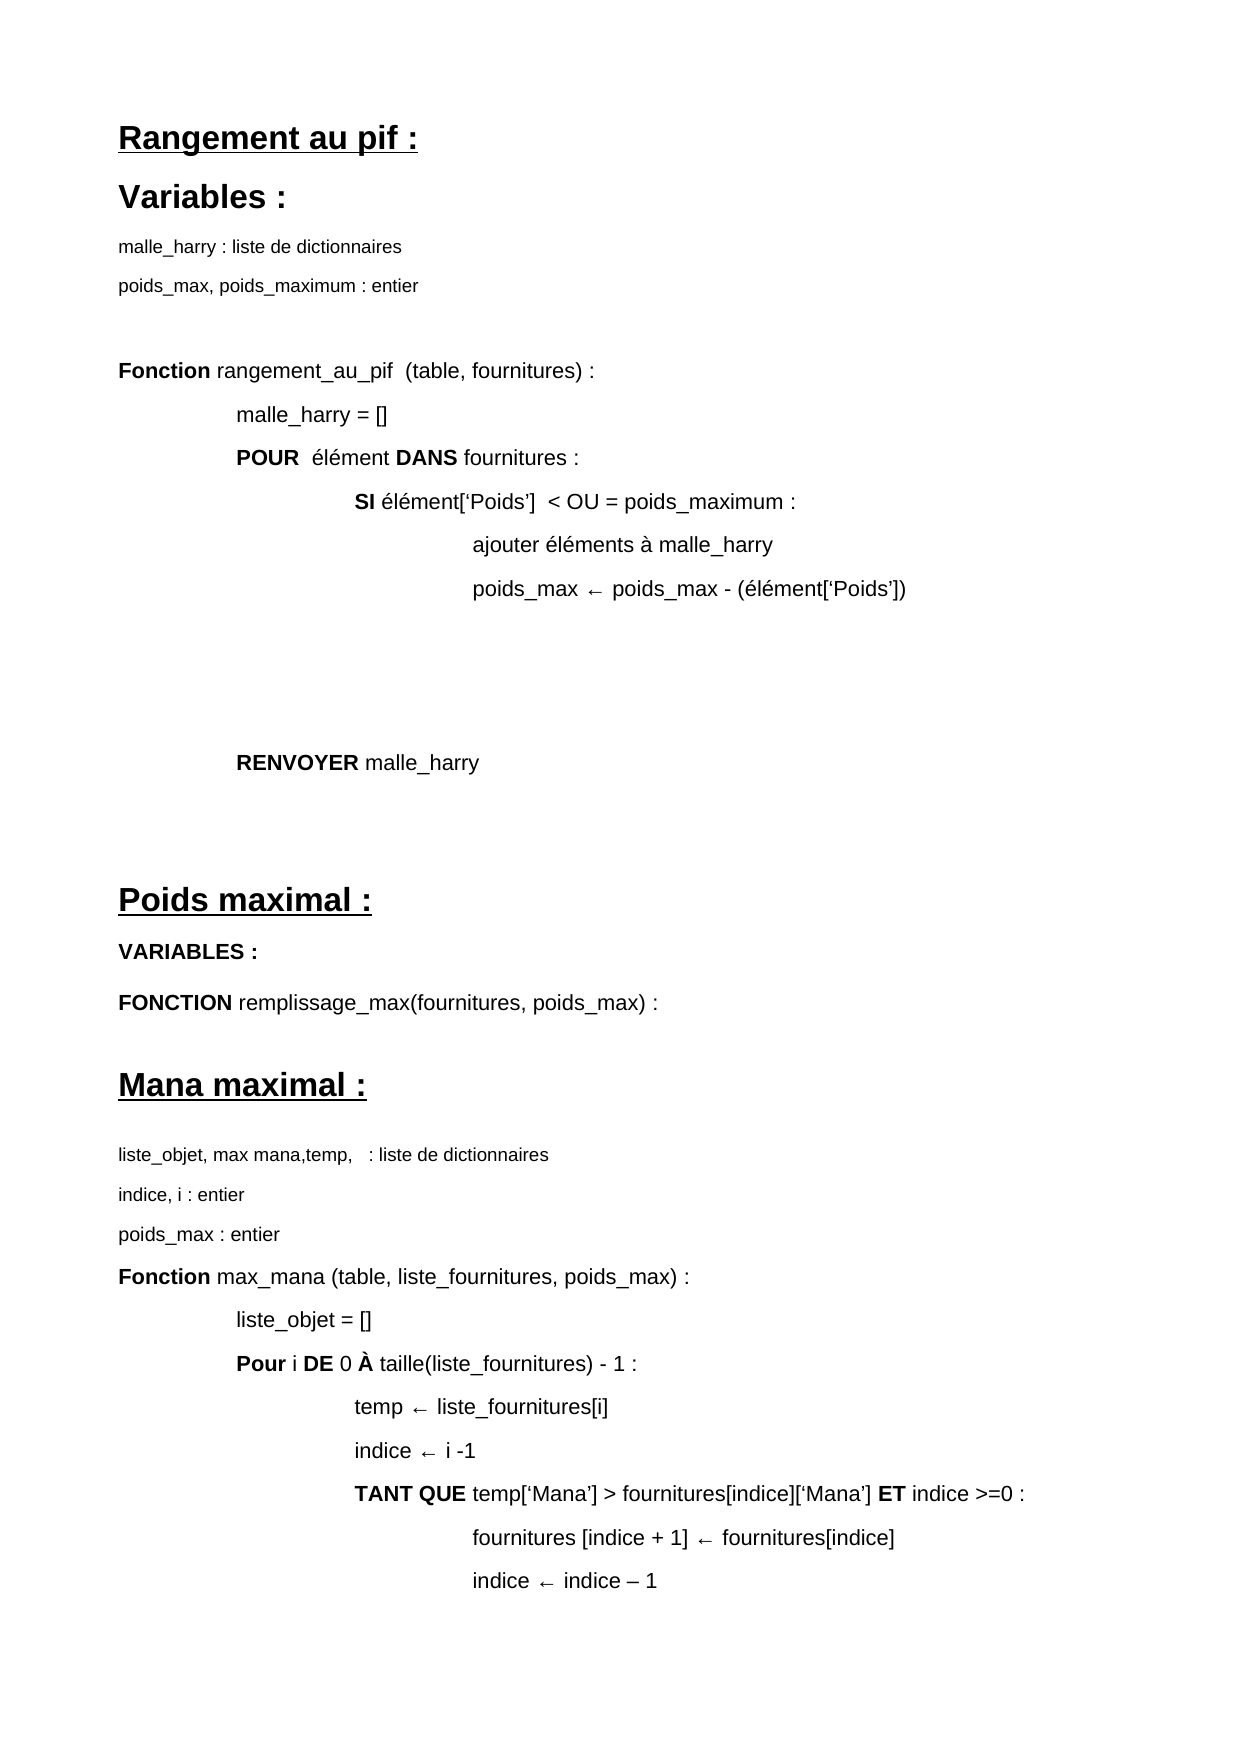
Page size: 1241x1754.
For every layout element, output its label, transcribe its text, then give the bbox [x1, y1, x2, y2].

text Poids maximal : [118, 880, 1122, 919]
text poids_max ← poids_max - (élément[‘Poids’]) [118, 576, 1122, 601]
text Pour i DE 0 À taille(liste_fournitures) - 1 : [118, 1351, 1122, 1376]
text Fonction rangement_au_pif (table, fournitures) : [118, 358, 1122, 383]
text Variables : [118, 177, 1122, 215]
text indice ← i -1 [118, 1438, 1122, 1463]
text poids_max : entier [118, 1223, 1122, 1246]
text RENVOYER malle_harry [118, 750, 1122, 775]
text VARIABLES : [118, 939, 1122, 964]
text temp ← liste_fournitures[i] [118, 1394, 1122, 1419]
text SI élément[‘Poids’] < OU = poids_maximum : [118, 488, 1122, 514]
text indice, i : entier [118, 1184, 1122, 1205]
text TANT QUE temp[‘Mana’] > fournitures[indice][‘Mana’] ET indice >=0 : [118, 1481, 1122, 1507]
text Fonction max_mana (table, liste_fournitures, poids_max) : [118, 1264, 1122, 1289]
text fournitures [indice + 1] ← fournitures[indice] [118, 1525, 1122, 1550]
text malle_harry = [] [118, 401, 1122, 427]
text liste_objet, max mana,temp, : liste de dictionnaires [118, 1144, 1122, 1166]
text poids_max, poids_maximum : entier [118, 275, 1122, 297]
text liste_objet = [] [118, 1307, 1122, 1332]
text ajouter éléments à malle_harry [118, 532, 1122, 557]
text Rangement au pif : [118, 118, 1122, 157]
text POUR élément DANS fournitures : [118, 445, 1122, 470]
text indice ← indice – 1 [118, 1568, 1122, 1594]
text FONCTION remplissage_max(fournitures, poids_max) : [118, 989, 1122, 1015]
text malle_harry : liste de dictionnaires [118, 236, 1122, 257]
text Mana maximal : [118, 1065, 1122, 1104]
